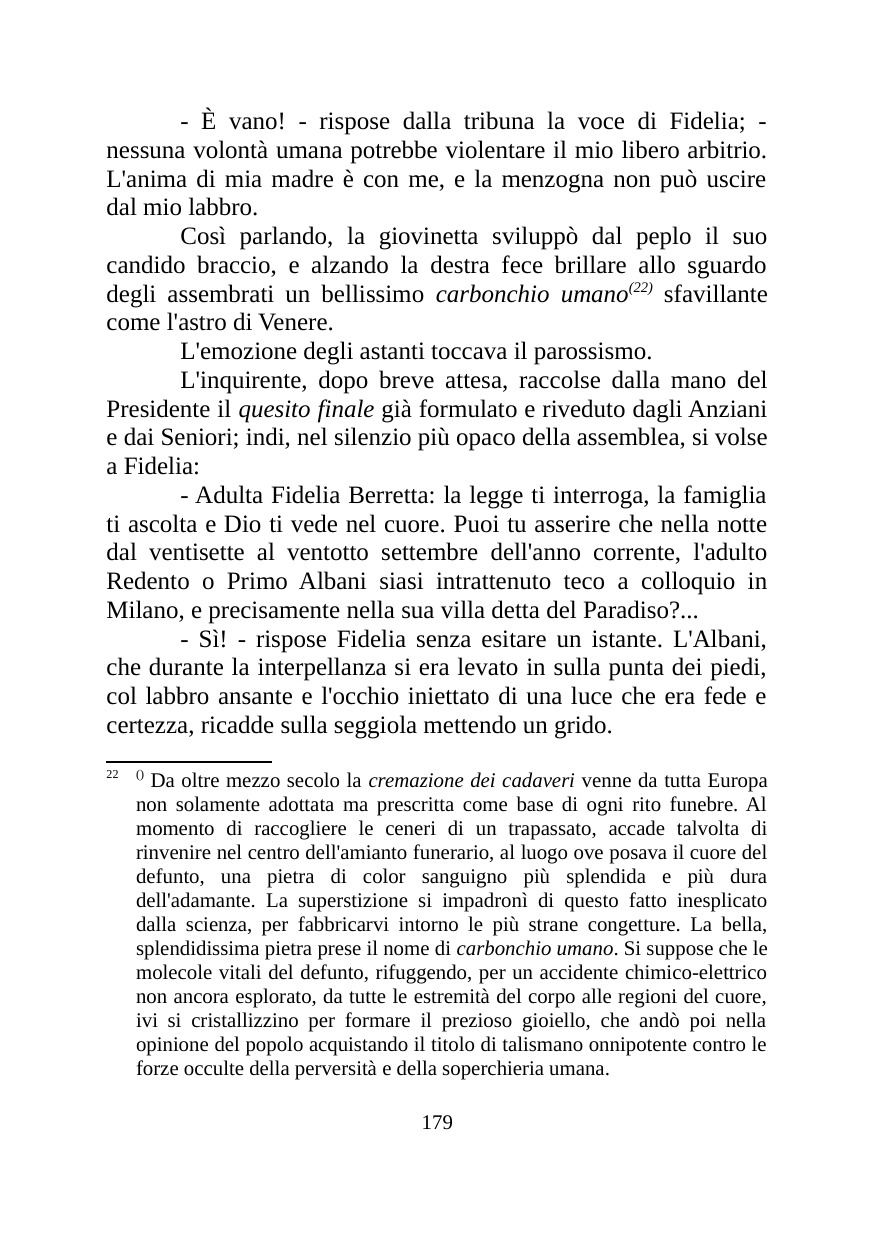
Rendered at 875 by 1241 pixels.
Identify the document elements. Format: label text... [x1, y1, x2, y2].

text Così parlando, la giovinetta sviluppò dal peplo il suo candido braccio, e alzando la destra fece brillare allo sguardo degli assembrati un bellissimo carbonchio umano() sfavillante come l'astro di Venere. [106, 221, 768, 336]
text - È vano! - rispose dalla tribuna la voce di Fidelia; - nessuna volontà umana potrebbe violentare il mio libero arbitrio. L'anima di mia madre è con me, e la menzogna non può uscire dal mio labbro. [106, 106, 768, 221]
text () Da oltre mezzo secolo la cremazione dei cadaveri venne da tutta Europa non solamente adottata ma prescritta come base di ogni rito funebre. Al momento di raccogliere le ceneri di un trapassato, accade talvolta di rinvenire nel centro dell'amianto funerario, al luogo ove posava il cuore del defunto, una pietra di color sanguigno più splendida e più dura dell'adamante. La superstizione si impadronì di questo fatto inesplicato dalla scienza, per fabbricarvi intorno le più strane congetture. La bella, splendidissima pietra prese il nome di carbonchio umano. Si suppose che le molecole vitali del defunto, rifuggendo, per un accidente chimico-elettrico non ancora esplorato, da tutte le estremità del corpo alle regioni del cuore, ivi si cristallizzino per formare il prezioso gioiello, che andò poi nella opinione del popolo acquistando il titolo di talismano onnipotente contro le forze occulte della perversità e della soperchieria umana. [106, 768, 768, 1080]
text L'emozione degli astanti toccava il parossismo. [106, 336, 768, 365]
text L'inquirente, dopo breve attesa, raccolse dalla mano del Presidente il quesito finale già formulato e riveduto dagli Anziani e dai Seniori; indi, nel silenzio più opaco della assemblea, si volse a Fidelia: [106, 365, 768, 480]
text - Adulta Fidelia Berretta: la legge ti interroga, la famiglia ti ascolta e Dio ti vede nel cuore. Puoi tu asserire che nella notte dal ventisette al ventotto settembre dell'anno corrente, l'adulto Redento o Primo Albani siasi intrattenuto teco a colloquio in Milano, e precisamente nella sua villa detta del Paradiso?... [106, 480, 768, 624]
text - Sì! - rispose Fidelia senza esitare un istante. L'Albani, che durante la interpellanza si era levato in sulla punta dei piedi, col labbro ansante e l'occhio iniettato di una luce che era fede e certezza, ricadde sulla seggiola mettendo un grido. [106, 624, 768, 739]
